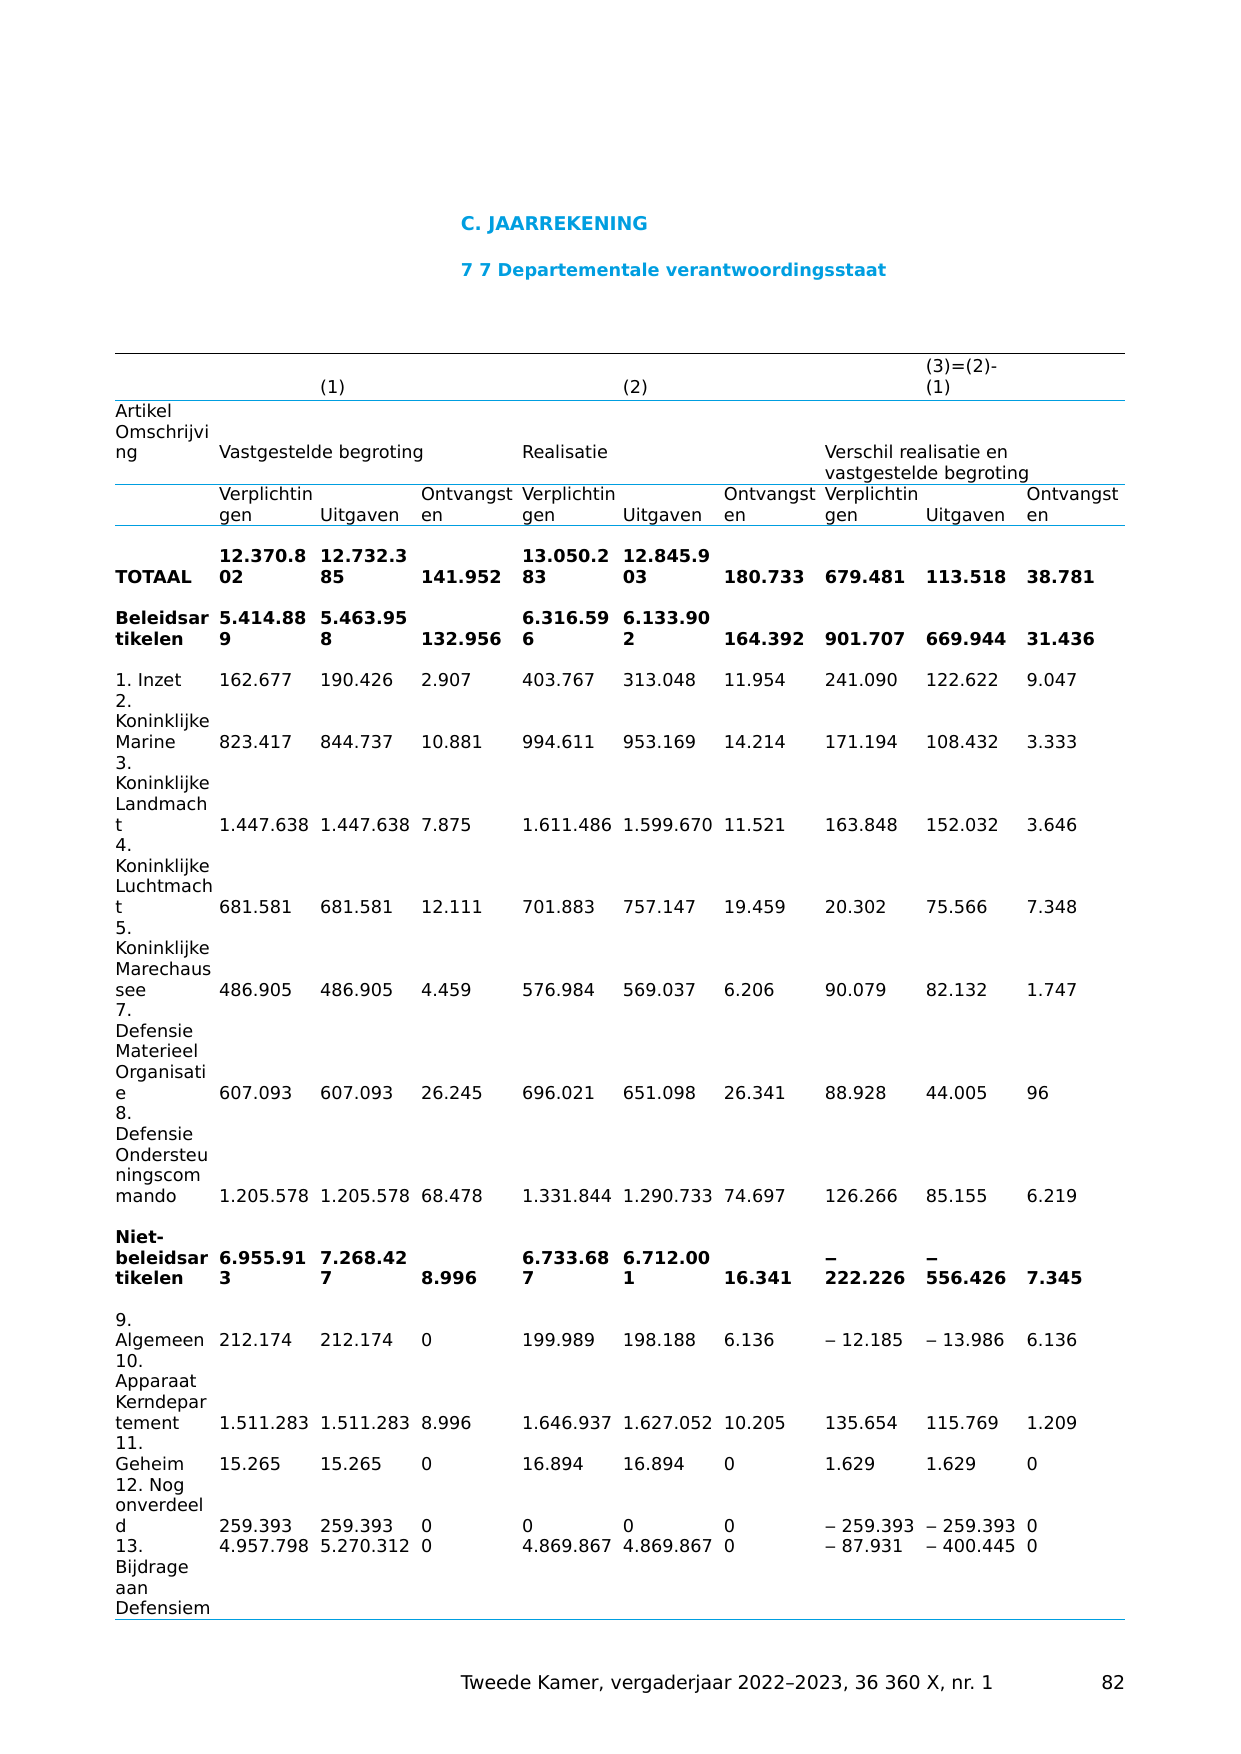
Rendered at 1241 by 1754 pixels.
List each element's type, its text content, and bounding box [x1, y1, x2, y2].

table_cell [1024, 526, 1125, 546]
table_cell ‒ 13.986 [923, 1310, 1023, 1351]
table_cell 0 [418, 1433, 519, 1474]
table_cell [216, 526, 317, 546]
table_cell 0 [721, 1433, 822, 1474]
table_cell 6.316.596 [519, 608, 620, 649]
table_cell [216, 463, 519, 483]
table_cell [216, 650, 317, 670]
table_cell [620, 463, 721, 483]
table_cell 4.459 [418, 918, 519, 1000]
table_cell [822, 650, 923, 670]
table_cell [317, 588, 418, 608]
table_cell Verplichtingen [216, 485, 317, 525]
table_cell [1024, 650, 1125, 670]
table_cell 1.629 [822, 1433, 923, 1474]
table_cell Uitgaven [317, 485, 418, 525]
table_cell 96 [1024, 1000, 1125, 1103]
table_cell [216, 1206, 317, 1227]
table_cell 6.733.687 [519, 1227, 620, 1289]
table_cell 9.047 [1024, 670, 1125, 691]
table_cell [721, 1206, 822, 1227]
table_cell 0 [1024, 1536, 1125, 1619]
table_cell 31.436 [1024, 608, 1125, 649]
table_cell [115, 1206, 216, 1227]
table_cell 701.883 [519, 835, 620, 918]
table_cell [115, 354, 216, 400]
table_cell 20.302 [822, 835, 923, 918]
table_cell 190.426 [317, 670, 418, 691]
table_cell [418, 526, 519, 546]
table_cell [822, 1289, 923, 1309]
table_cell Realisatie [519, 401, 822, 463]
table_cell [115, 463, 216, 483]
table_cell 10. Apparaat Kerndepartement [115, 1351, 216, 1433]
table_cell 651.098 [620, 1000, 721, 1103]
table_cell [923, 1289, 1023, 1309]
table_cell 13.050.283 [519, 546, 620, 588]
table_cell 576.984 [519, 918, 620, 1000]
table_header Tabel 18 Departementale verantwoordingsstaat 2022 van het Ministerie van Defensie (X) (Bedragen x € 1.000) [115, 305, 1125, 353]
table_cell 823.417 [216, 691, 317, 753]
table_cell 113.518 [923, 546, 1023, 588]
table_cell 1.447.638 [317, 753, 418, 835]
table_cell 115.769 [923, 1351, 1023, 1433]
table_cell [317, 1206, 418, 1227]
table_cell 11.521 [721, 753, 822, 835]
table_cell [721, 463, 822, 483]
table_cell 7. Defensie Materieel Organisatie [115, 1000, 216, 1103]
table_cell [1024, 1206, 1125, 1227]
table_cell 9. Algemeen [115, 1310, 216, 1351]
table_cell ‒ 259.393 [923, 1475, 1023, 1536]
table_cell 82.132 [923, 918, 1023, 1000]
table_cell [519, 588, 620, 608]
table_cell 4. Koninklijke Luchtmacht [115, 835, 216, 918]
table_cell 10.881 [418, 691, 519, 753]
table_cell 1.629 [923, 1433, 1023, 1474]
table_cell 1.447.638 [216, 753, 317, 835]
table_cell [620, 588, 721, 608]
table_cell 16.341 [721, 1227, 822, 1289]
table_cell vastgestelde begroting [822, 463, 1125, 483]
table_cell 75.566 [923, 835, 1023, 918]
table_cell Verschil realisatie en [822, 401, 1125, 463]
table_cell [923, 526, 1023, 546]
table_cell 90.079 [822, 918, 923, 1000]
table_cell [418, 1289, 519, 1309]
table_cell [115, 650, 216, 670]
table_cell TOTAAL [115, 546, 216, 588]
table_cell 6.133.902 [620, 608, 721, 649]
table_cell 122.622 [923, 670, 1023, 691]
table_cell 15.265 [317, 1433, 418, 1474]
table_cell 0 [1024, 1475, 1125, 1536]
table_cell 13. Bijdrage aan Defensiem [115, 1536, 216, 1619]
table_cell 607.093 [216, 1000, 317, 1103]
table_cell 7.875 [418, 753, 519, 835]
table_cell 901.707 [822, 608, 923, 649]
table_cell 403.767 [519, 670, 620, 691]
table_cell 12. Nog onverdeeld [115, 1475, 216, 1536]
table_cell [1024, 354, 1125, 400]
table_cell [216, 354, 317, 400]
table_cell Ontvangsten [1024, 485, 1125, 525]
table_cell [216, 1289, 317, 1309]
table_cell 607.093 [317, 1000, 418, 1103]
table_cell 19.459 [721, 835, 822, 918]
table_cell 16.894 [620, 1433, 721, 1474]
table_cell [620, 650, 721, 670]
table_cell 953.169 [620, 691, 721, 753]
table_cell 6.955.913 [216, 1227, 317, 1289]
table_cell 486.905 [216, 918, 317, 1000]
table_cell [115, 485, 216, 525]
table_cell 12.732.385 [317, 546, 418, 588]
table_cell 135.654 [822, 1351, 923, 1433]
table_cell 1.205.578 [216, 1103, 317, 1206]
table_cell [721, 526, 822, 546]
table_cell 0 [418, 1475, 519, 1536]
table_cell [519, 1289, 620, 1309]
table_cell 1.205.578 [317, 1103, 418, 1206]
table_cell 5. Koninklijke Marechaussee [115, 918, 216, 1000]
table_cell 1.646.937 [519, 1351, 620, 1433]
table_cell 141.952 [418, 546, 519, 588]
table_cell 3. Koninklijke Landmacht [115, 753, 216, 835]
table_cell Verplichtingen [519, 485, 620, 525]
table_cell 313.048 [620, 670, 721, 691]
title C. JAARREKENING [461, 213, 1125, 235]
table_cell 2. Koninklijke Marine [115, 691, 216, 753]
table_cell [115, 1289, 216, 1309]
table_cell [1024, 588, 1125, 608]
table_cell [418, 354, 519, 400]
table_cell [317, 1289, 418, 1309]
table_cell (3)=(2)-(1) [923, 354, 1023, 400]
table_cell ‒ 556.426 [923, 1227, 1023, 1289]
table_cell 88.928 [822, 1000, 923, 1103]
table_cell 108.432 [923, 691, 1023, 753]
table_cell ‒ 400.445 [923, 1536, 1023, 1619]
table_cell 68.478 [418, 1103, 519, 1206]
table_cell [822, 1206, 923, 1227]
table_cell Uitgaven [620, 485, 721, 525]
table_cell 8.996 [418, 1227, 519, 1289]
table_cell 11. Geheim [115, 1433, 216, 1474]
table_cell 44.005 [923, 1000, 1023, 1103]
table_cell 6.712.001 [620, 1227, 721, 1289]
table_cell [418, 650, 519, 670]
table_cell [519, 463, 620, 483]
table_cell 569.037 [620, 918, 721, 1000]
table_cell 4.869.867 [519, 1536, 620, 1619]
table_cell 85.155 [923, 1103, 1023, 1206]
table_cell 38.781 [1024, 546, 1125, 588]
table_cell 0 [620, 1475, 721, 1536]
table_cell 3.646 [1024, 753, 1125, 835]
table_cell Uitgaven [923, 485, 1023, 525]
table_cell 0 [519, 1475, 620, 1536]
table_cell 241.090 [822, 670, 923, 691]
table_cell [620, 1289, 721, 1309]
table_cell [721, 1289, 822, 1309]
table_cell 5.463.958 [317, 608, 418, 649]
table_cell 6.136 [1024, 1310, 1125, 1351]
table_cell 132.956 [418, 608, 519, 649]
table_cell [620, 1206, 721, 1227]
table_cell [519, 1206, 620, 1227]
table_cell ‒ 12.185 [822, 1310, 923, 1351]
table_cell 0 [418, 1310, 519, 1351]
table_cell 16.894 [519, 1433, 620, 1474]
table_cell [923, 588, 1023, 608]
table_cell [721, 588, 822, 608]
table_cell 669.944 [923, 608, 1023, 649]
table_cell 1.611.486 [519, 753, 620, 835]
table_cell 0 [1024, 1433, 1125, 1474]
table_cell [418, 588, 519, 608]
table_cell 26.341 [721, 1000, 822, 1103]
table_cell [519, 650, 620, 670]
table_cell [822, 588, 923, 608]
table_cell 3.333 [1024, 691, 1125, 753]
table_cell 6.136 [721, 1310, 822, 1351]
table_cell (2) [620, 354, 721, 400]
table_cell 7.348 [1024, 835, 1125, 918]
table_cell 1.209 [1024, 1351, 1125, 1433]
table_cell 0 [721, 1475, 822, 1536]
table_cell 74.697 [721, 1103, 822, 1206]
table_cell 1.627.052 [620, 1351, 721, 1433]
table_cell 10.205 [721, 1351, 822, 1433]
table_cell ‒ 87.931 [822, 1536, 923, 1619]
table_cell 696.021 [519, 1000, 620, 1103]
table_cell 679.481 [822, 546, 923, 588]
table_cell 259.393 [317, 1475, 418, 1536]
table_cell 12.111 [418, 835, 519, 918]
table_cell Artikel Omschrijving [115, 401, 216, 463]
table_cell 0 [418, 1536, 519, 1619]
table_cell ‒ 222.226 [822, 1227, 923, 1289]
title 7 7 Departementale verantwoordingsstaat [461, 258, 1125, 281]
table_cell Vastgestelde begroting [216, 401, 519, 463]
table_cell 0 [721, 1536, 822, 1619]
table_cell 212.174 [317, 1310, 418, 1351]
table_cell [1024, 1289, 1125, 1309]
table_cell ‒ 259.393 [822, 1475, 923, 1536]
table_cell [923, 650, 1023, 670]
table_cell 6.206 [721, 918, 822, 1000]
table_cell 1.290.733 [620, 1103, 721, 1206]
table_cell 1.511.283 [216, 1351, 317, 1433]
table_cell 1.599.670 [620, 753, 721, 835]
table_cell 171.194 [822, 691, 923, 753]
table_cell 8.996 [418, 1351, 519, 1433]
table_cell 259.393 [216, 1475, 317, 1536]
table_cell 681.581 [317, 835, 418, 918]
table_cell 7.345 [1024, 1227, 1125, 1289]
table_cell 681.581 [216, 835, 317, 918]
table_cell [115, 588, 216, 608]
table_cell 12.845.903 [620, 546, 721, 588]
table_cell 199.989 [519, 1310, 620, 1351]
table_cell 180.733 [721, 546, 822, 588]
table_cell 757.147 [620, 835, 721, 918]
table_cell 14.214 [721, 691, 822, 753]
table_cell (1) [317, 354, 418, 400]
table_cell 198.188 [620, 1310, 721, 1351]
table_cell 994.611 [519, 691, 620, 753]
table_cell [317, 526, 418, 546]
table_cell Ontvangsten [418, 485, 519, 525]
table_cell 486.905 [317, 918, 418, 1000]
table_cell [822, 526, 923, 546]
table_cell [519, 526, 620, 546]
table_cell 4.869.867 [620, 1536, 721, 1619]
table_cell 6.219 [1024, 1103, 1125, 1206]
table_cell [115, 526, 216, 546]
table_cell 126.266 [822, 1103, 923, 1206]
table_cell 26.245 [418, 1000, 519, 1103]
table_cell 212.174 [216, 1310, 317, 1351]
table_cell Beleidsartikelen [115, 608, 216, 649]
table_cell [923, 1206, 1023, 1227]
table_cell 8. Defensie Ondersteuningscommando [115, 1103, 216, 1206]
table_cell [620, 526, 721, 546]
table_cell 1.511.283 [317, 1351, 418, 1433]
table_cell 5.270.312 [317, 1536, 418, 1619]
table_cell [822, 354, 923, 400]
table_cell 2.907 [418, 670, 519, 691]
table_cell 164.392 [721, 608, 822, 649]
table_cell 4.957.798 [216, 1536, 317, 1619]
table_cell [216, 588, 317, 608]
table_cell 162.677 [216, 670, 317, 691]
table_cell [519, 354, 620, 400]
table_cell 152.032 [923, 753, 1023, 835]
table_cell 1.747 [1024, 918, 1125, 1000]
table_cell 7.268.427 [317, 1227, 418, 1289]
table_cell 1. Inzet [115, 670, 216, 691]
table_cell [721, 354, 822, 400]
table_cell Verplichtingen [822, 485, 923, 525]
table_cell [721, 650, 822, 670]
table_cell 844.737 [317, 691, 418, 753]
table_cell 163.848 [822, 753, 923, 835]
table_cell 15.265 [216, 1433, 317, 1474]
table_cell 1.331.844 [519, 1103, 620, 1206]
table_cell Ontvangsten [721, 485, 822, 525]
table_cell [418, 1206, 519, 1227]
table_cell Niet-beleidsartikelen [115, 1227, 216, 1289]
table_cell 5.414.889 [216, 608, 317, 649]
table_cell [317, 650, 418, 670]
table_cell 12.370.802 [216, 546, 317, 588]
table_cell 11.954 [721, 670, 822, 691]
